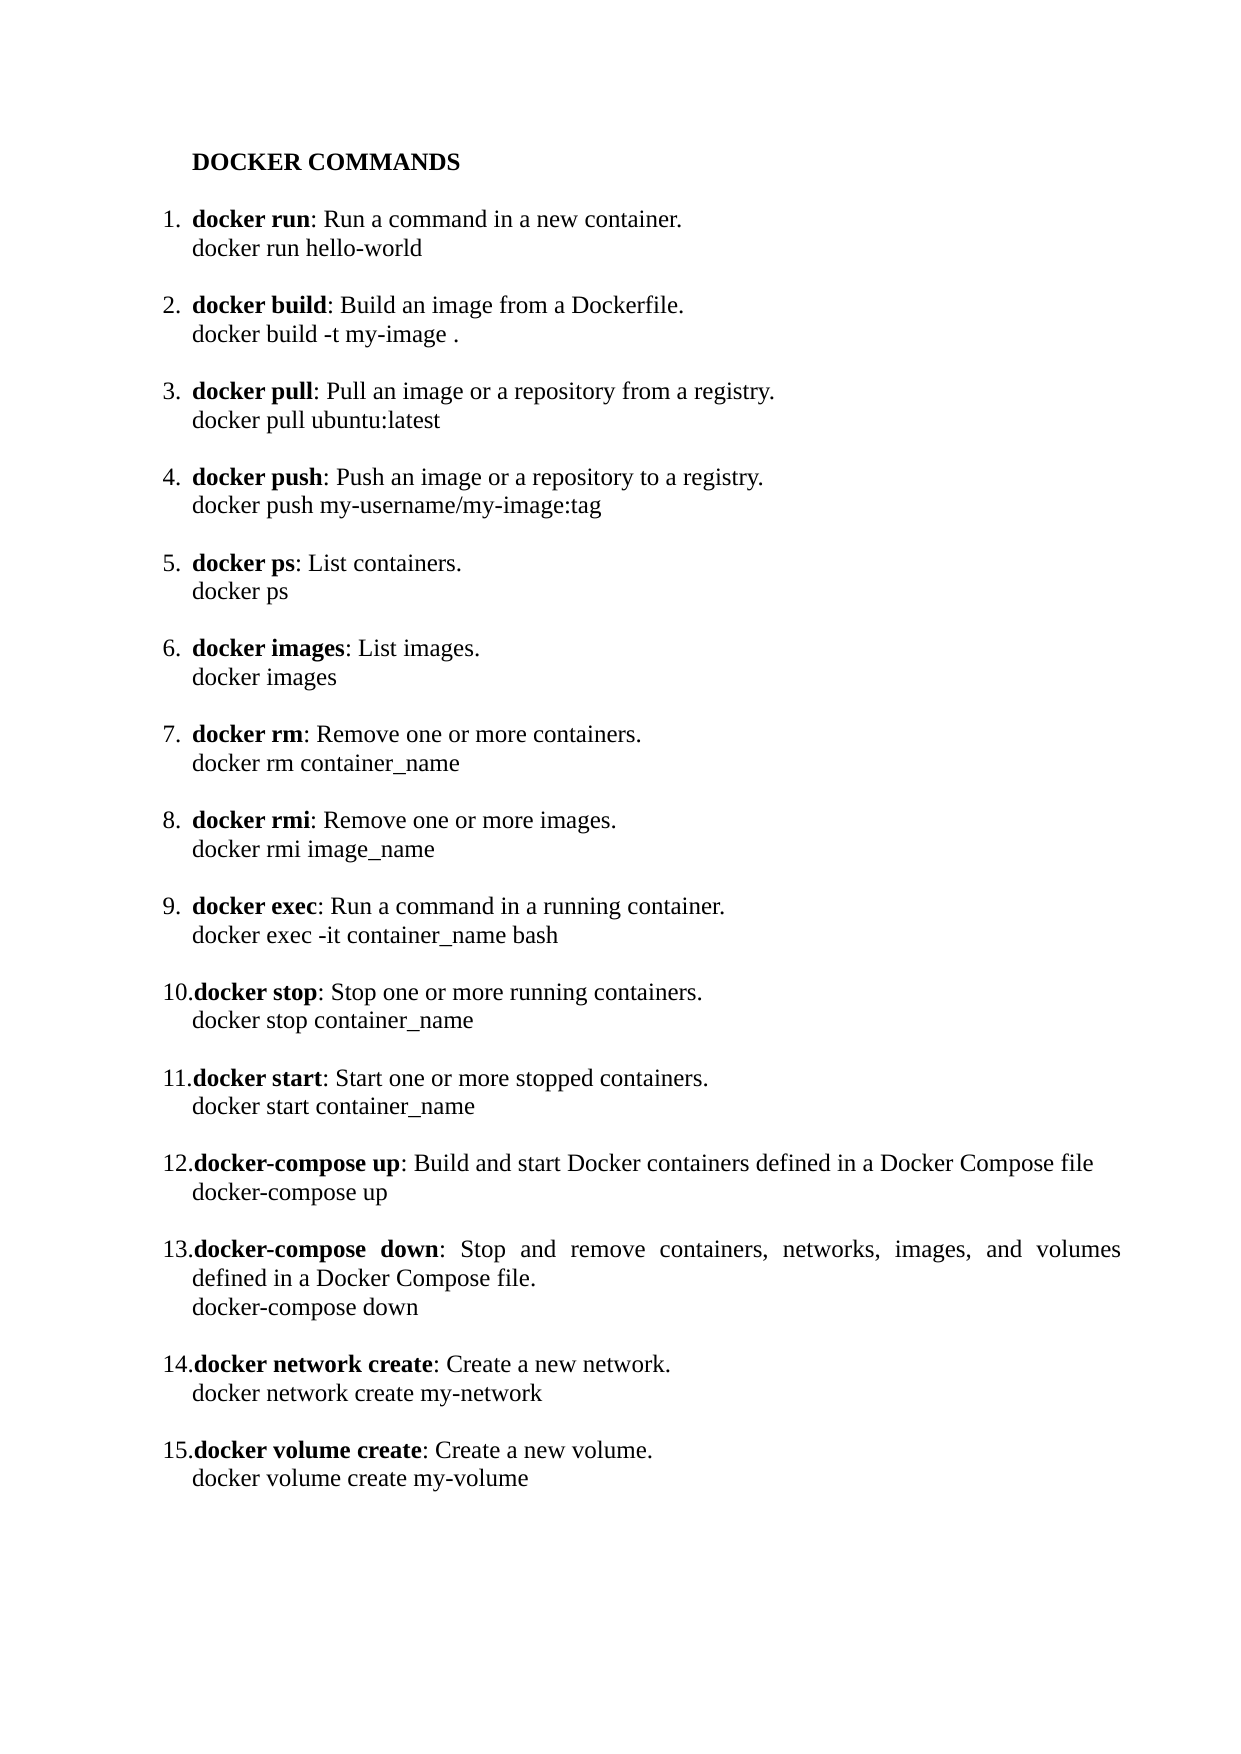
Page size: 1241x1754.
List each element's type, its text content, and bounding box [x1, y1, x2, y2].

list docker push my-username/my-image:tag [162, 491, 1122, 519]
list docker stop: Stop one or more running containers. [162, 977, 1122, 1006]
list docker pull: Pull an image or a repository from a registry. [162, 376, 1122, 405]
list docker network create my-network [162, 1378, 1122, 1406]
list docker images [162, 662, 1122, 691]
list docker start container_name [162, 1091, 1122, 1120]
list docker volume create my-volume [162, 1463, 1122, 1492]
list docker ps: List containers. [162, 548, 1122, 576]
list docker-compose up [162, 1177, 1122, 1206]
list docker-compose down [162, 1292, 1122, 1321]
list docker network create: Create a new network. [162, 1349, 1122, 1378]
list docker images: List images. [162, 633, 1122, 662]
list docker stop container_name [162, 1006, 1122, 1034]
list docker build -t my-image . [162, 319, 1122, 348]
list docker push: Push an image or a repository to a registry. [162, 462, 1122, 491]
list docker rmi image_name [162, 834, 1122, 863]
list DOCKER COMMANDS [162, 147, 1122, 176]
list docker start: Start one or more stopped containers. [162, 1063, 1122, 1091]
list docker rmi: Remove one or more images. [162, 805, 1122, 834]
list docker build: Build an image from a Dockerfile. [162, 290, 1122, 319]
list docker pull ubuntu:latest [162, 405, 1122, 433]
list docker run hello-world [162, 233, 1122, 262]
list docker-compose up: Build and start Docker containers defined in a Docker Compose file [162, 1148, 1122, 1177]
list docker rm container_name [162, 748, 1122, 777]
list docker rm: Remove one or more containers. [162, 719, 1122, 748]
list docker run: Run a command in a new container. [162, 204, 1122, 233]
list docker exec -it container_name bash [162, 920, 1122, 948]
list docker exec: Run a command in a running container. [162, 891, 1122, 920]
list docker ps [162, 576, 1122, 605]
list docker-compose down: Stop and remove containers, networks, images, and volumes defined in a Docker Compose file. [162, 1234, 1122, 1292]
list docker volume create: Create a new volume. [162, 1435, 1122, 1463]
